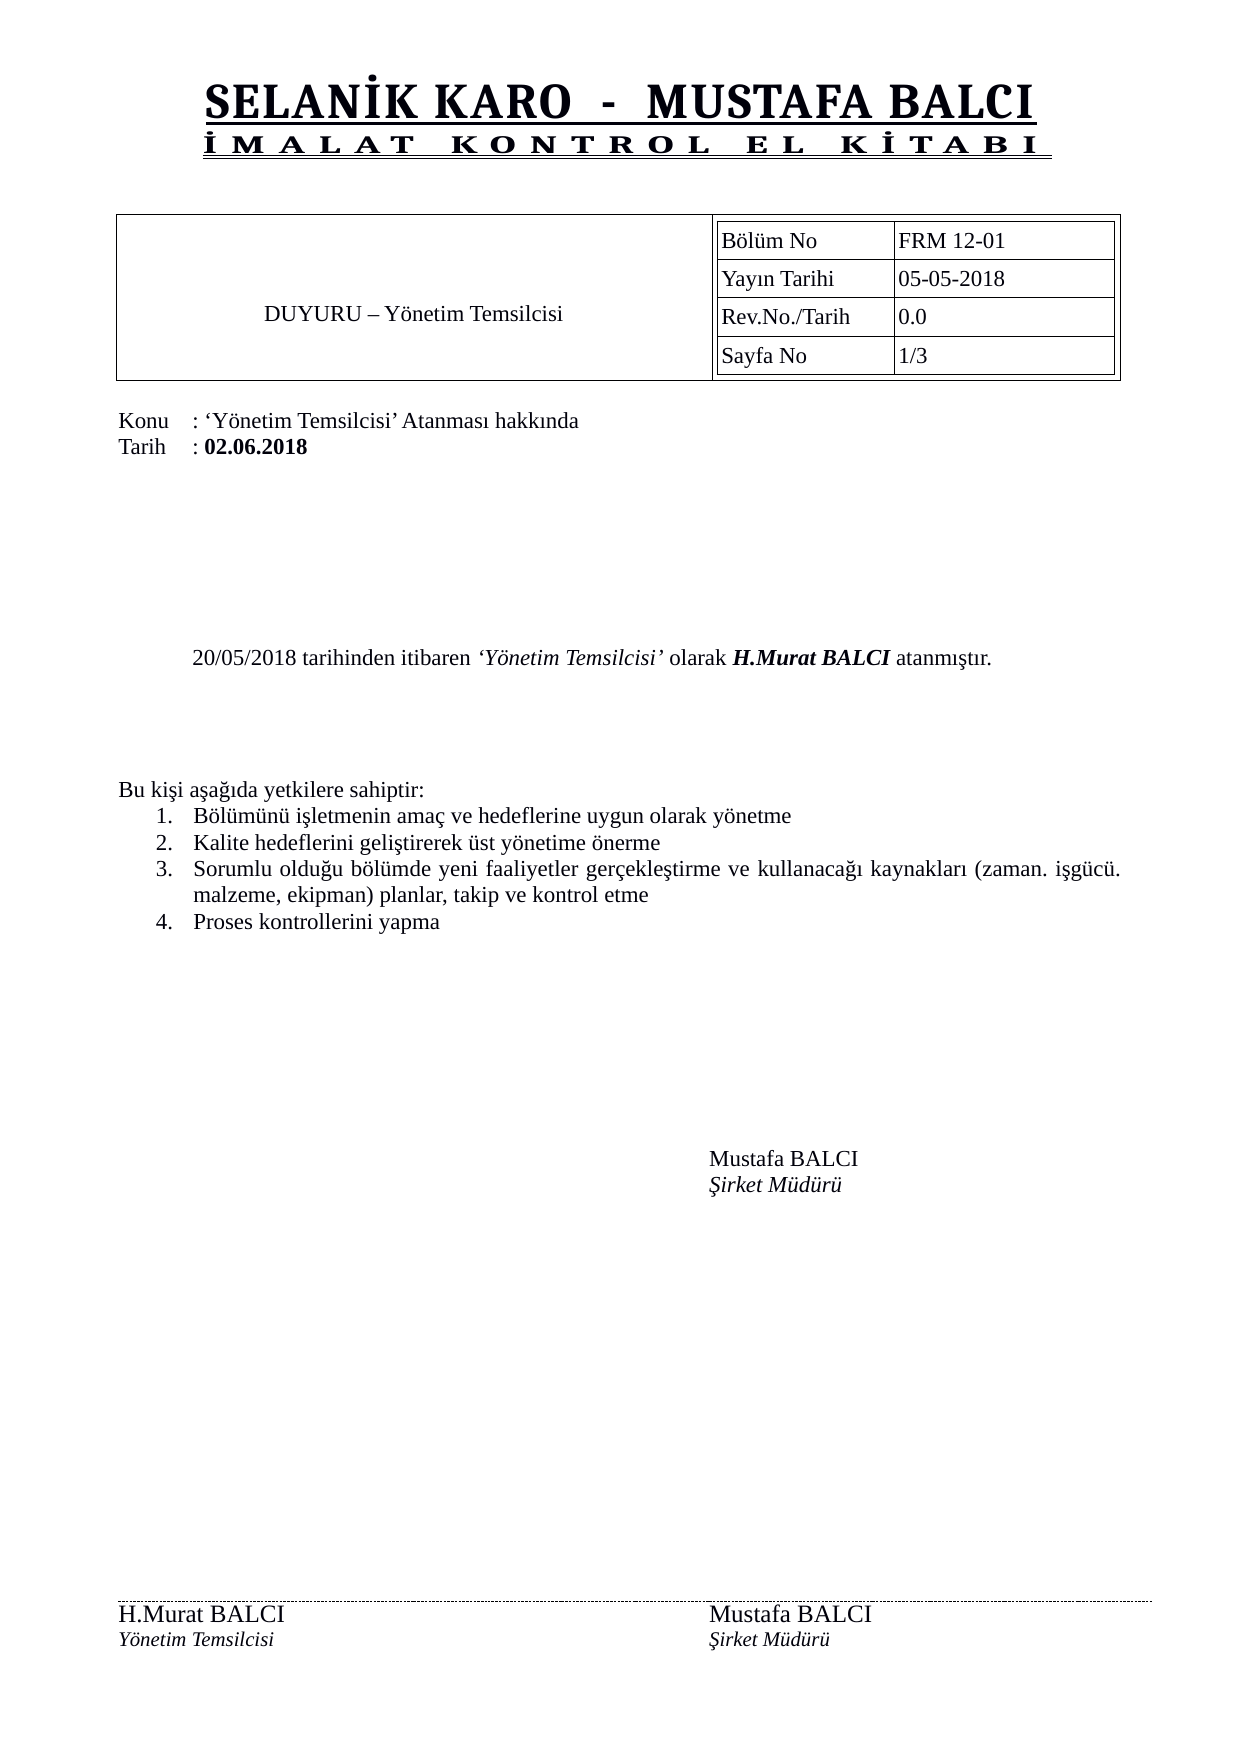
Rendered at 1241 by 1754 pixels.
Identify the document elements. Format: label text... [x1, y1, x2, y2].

table_cell Rev.No./Tarih [718, 298, 894, 336]
table_header Bölüm No [718, 222, 894, 259]
text Şirket Müdürü [635, 1171, 1122, 1198]
text Mustafa BALCI [635, 1145, 1122, 1171]
list Bölümünü işletmenin amaç ve hedeflerine uygun olarak yönetme [156, 802, 1122, 829]
list Proses kontrollerini yapma [156, 908, 1122, 934]
text Tarih : 02.06.2018 [118, 433, 1122, 460]
table_cell 05-05-2018 [895, 260, 1114, 297]
list Kalite hedeflerini geliştirerek üst yönetime önerme [156, 829, 1122, 855]
list Sorumlu olduğu bölümde yeni faaliyetler gerçekleştirme ve kullanacağı kaynakları (zaman. işgücü. malzeme, ekipman) planlar, takip ve kontrol etme [156, 855, 1122, 908]
table_cell 1/3 [895, 337, 1114, 374]
table_header FRM 12-01 [895, 222, 1114, 259]
text Konu : ‘Yönetim Temsilcisi’ Atanması hakkında [118, 407, 1122, 433]
text Bu kişi aşağıda yetkilere sahiptir: [118, 776, 1122, 802]
table_header DUYURU – Yönetim Temsilcisi [117, 215, 712, 380]
table_header [713, 215, 1120, 380]
table_cell Yayın Tarihi [718, 260, 894, 297]
table_cell Sayfa No [718, 337, 894, 374]
text 20/05/2018 tarihinden itibaren ‘Yönetim Temsilcisi’ olarak H.Murat BALCI atanmıştır. [118, 644, 1122, 671]
table_cell 0.0 [895, 298, 1114, 336]
